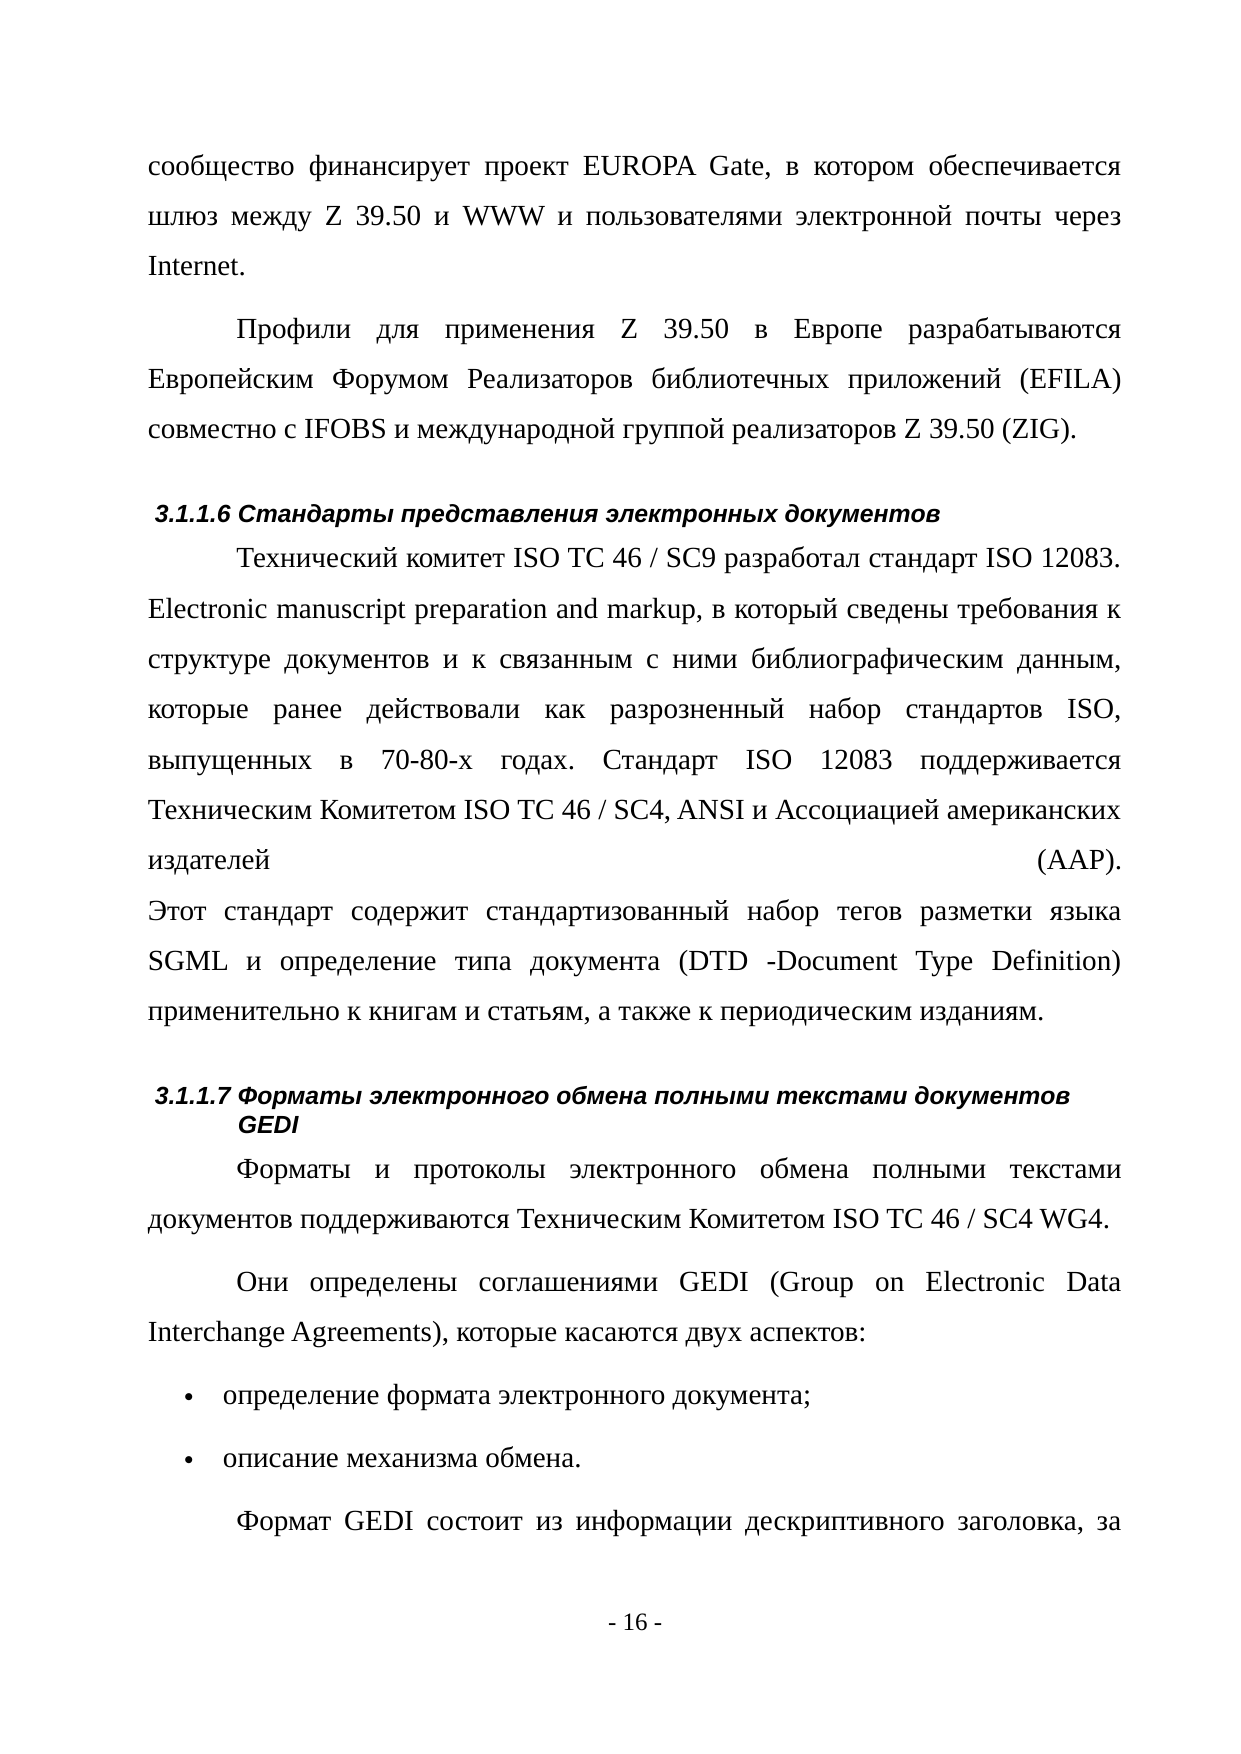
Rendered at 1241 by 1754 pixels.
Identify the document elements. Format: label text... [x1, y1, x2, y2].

text Технический комитет ISO TC 46 / SC9 разработал стандарт ISO 12083. Electronic manuscript preparation and markup, в который сведены требования к структуре документов и к связанным с ними библиографическим данным, которые ранее действовали как разрозненный набор стандартов ISO, выпущенных в 70-80-х годах. Стандарт ISO 12083 поддерживается Техническим Комитетом ISO TC 46 / SC4, ANSI и Ассоциацией американских издателей (AAP). Этот стандарт содержит стандартизованный набор тегов разметки языка SGML и определение типа документа (DTD -Document Type Definition) применительно к книгам и статьям, а также к периодическим изданиям. [148, 541, 1122, 1027]
subtitle Стандарты представления электронных документов [148, 499, 1122, 528]
list описание механизма обмена. [185, 1440, 1122, 1473]
list определение формата электронного документа; [185, 1377, 1122, 1411]
text Профили для применения Z 39.50 в Европе разрабатываются Европейским Форумом Реализаторов библиотечных приложений (EFILA) совместно с IFOBS и международной группой реализаторов Z 39.50 (ZIG). [148, 311, 1122, 445]
text сообщество финансирует проект EUROPA Gate, в котором обеспечивается шлюз между Z 39.50 и WWW и пользователями электронной почты через Internet. [148, 148, 1122, 282]
text Форматы и протоколы электронного обмена полными текстами документов поддерживаются Техническим Комитетом ISO TC 46 / SC4 WG4. [148, 1151, 1122, 1234]
text Они определены соглашениями GEDI (Group on Electronic Data Interchange Agreements), которые касаются двух аспектов: [148, 1264, 1122, 1348]
text Формат GEDI состоит из информации дескриптивного заголовка, за [148, 1503, 1122, 1536]
subtitle Форматы электронного обмена полными текстами документов GEDI [148, 1081, 1122, 1138]
